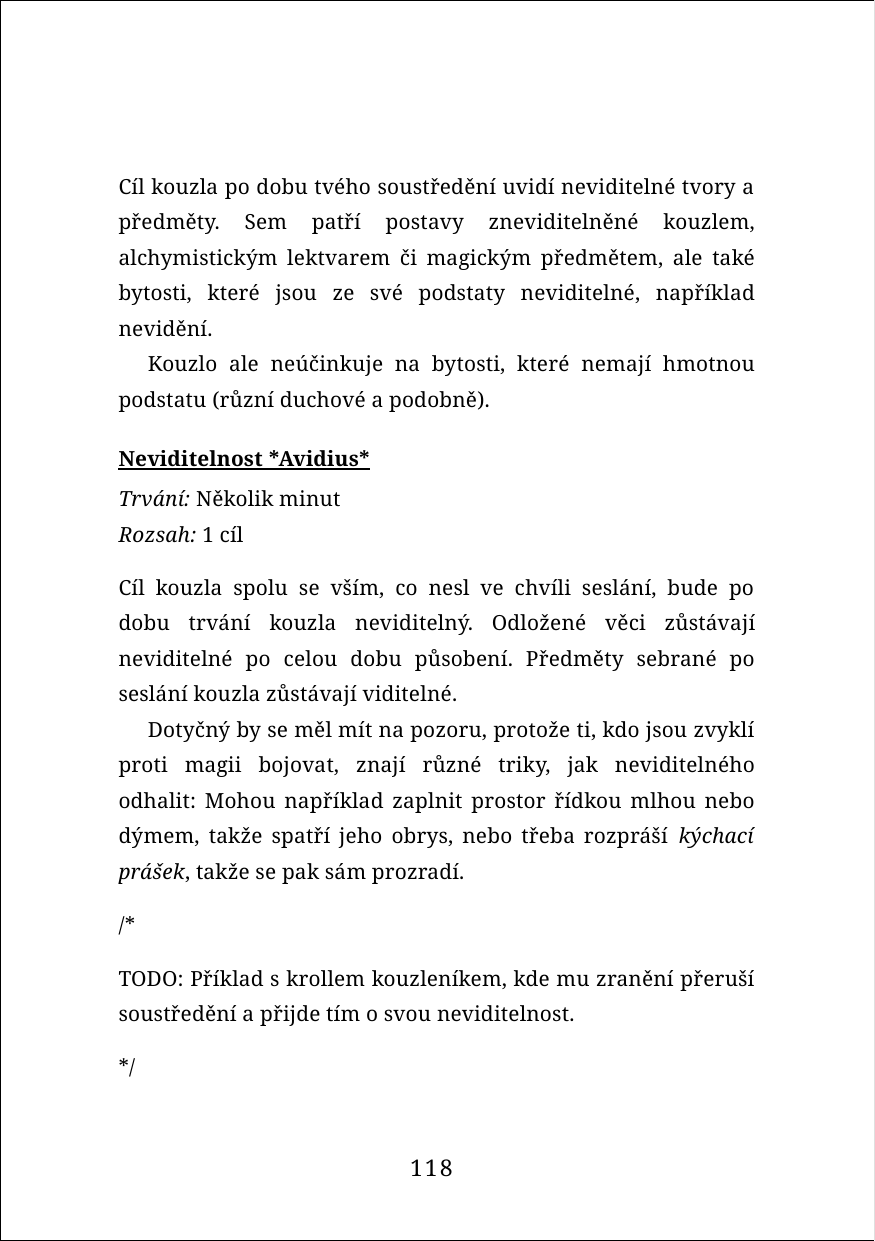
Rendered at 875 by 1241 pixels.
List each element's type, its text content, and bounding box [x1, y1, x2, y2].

text /* [118, 910, 756, 939]
text Trvání: Několik minut Rozsah: 1 cíl [118, 484, 756, 548]
text Cíl kouzla po dobu tvého soustředění uvidí neviditelné tvory a předměty. Sem patří postavy zneviditelněné kouzlem, alchymistickým lektvarem či magickým předmětem, ale také bytosti, které jsou ze své podstaty neviditelné, například nevidění. Kouzlo ale neúčinkuje na bytosti, které nemají hmotnou podstatu (různí duchové a podobně). [118, 172, 756, 413]
text */ [118, 1052, 756, 1081]
subtitle Neviditelnost *Avidius* [118, 444, 756, 472]
text TODO: Příklad s krollem kouzleníkem, kde mu zranění přeruší soustředění a přijde tím o svou neviditelnost. [118, 964, 756, 1028]
text Cíl kouzla spolu se vším, co nesl ve chvíli seslání, bude po dobu trvání kouzla neviditelný. Odložené věci zůstávají neviditelné po celou dobu působení. Předměty sebrané po seslání kouzla zůstávají viditelné. Dotyčný by se měl mít na pozoru, protože ti, kdo jsou zvyklí proti magii bojovat, znají různé triky, jak neviditelného odhalit: Mohou například zaplnit prostor řídkou mlhou nebo dýmem, takže spatří jeho obrys, nebo třeba rozpráší kýchací prášek, takže se pak sám prozradí. [118, 573, 756, 886]
